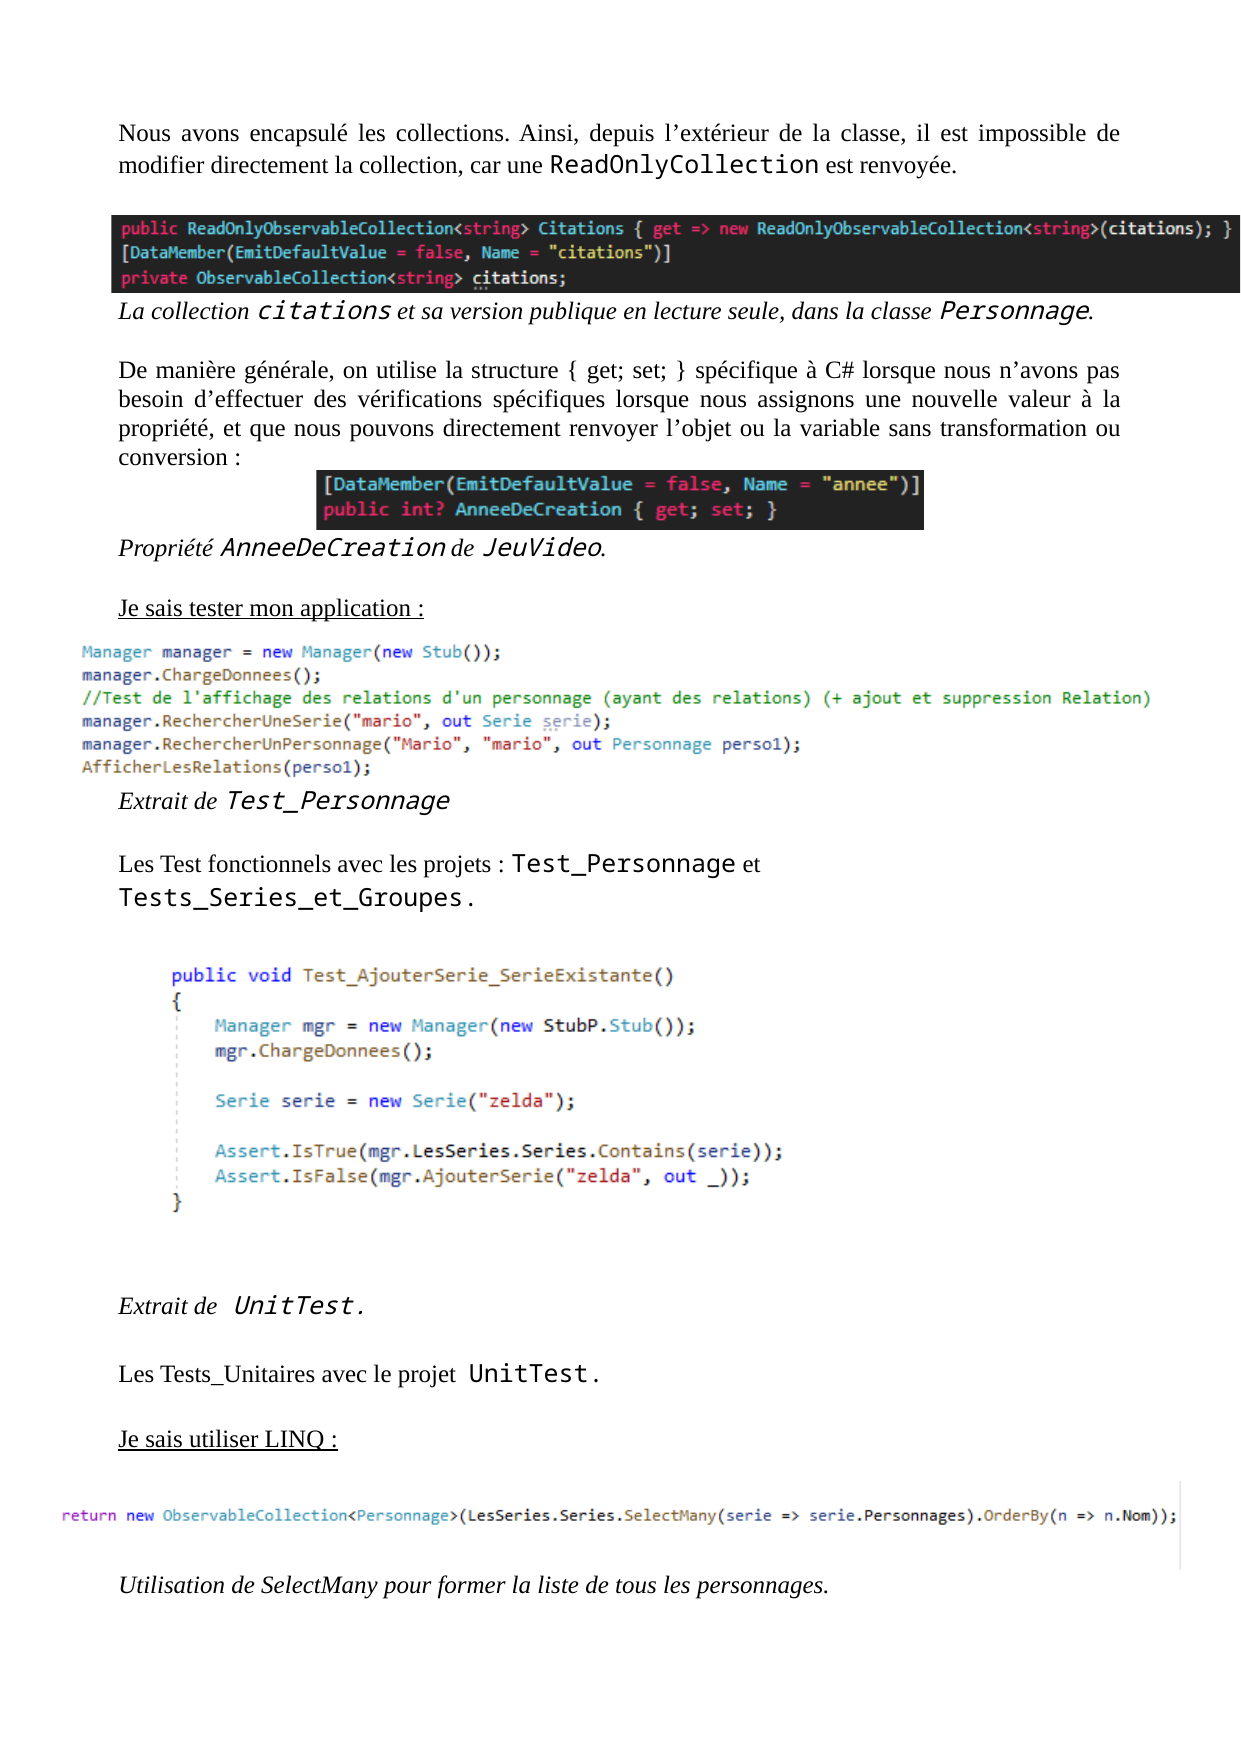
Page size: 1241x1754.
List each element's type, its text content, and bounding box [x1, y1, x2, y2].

text La collection citations et sa version publique en lecture seule, dans la classe Personnage. [118, 293, 1122, 327]
picture [156, 963, 797, 1217]
text Les Tests_Unitaires avec le projet UnitTest. [118, 1356, 1122, 1390]
text Nous avons encapsulé les collections. Ainsi, depuis l’extérieur de la classe, il est impossible de modifier directement la collection, car une ReadOnlyCollection est renvoyée. [118, 118, 1122, 181]
text Les Test fonctionnels avec les projets : Test_Personnage et Tests_Series_et_Groupes. [118, 845, 1122, 913]
text Extrait de Test_Personnage [118, 783, 1122, 816]
text Utilisation de SelectMany pour former la liste de tous les personnages. [118, 1570, 1122, 1599]
text Je sais tester mon application : [118, 593, 1122, 621]
text Je sais utiliser LINQ : [118, 1424, 1122, 1453]
text [118, 210, 1122, 215]
text [118, 621, 1122, 639]
text Propriété AnneeDeCreation de JeuVideo. [118, 530, 1122, 564]
text Extrait de UnitTest. [118, 1288, 1122, 1322]
picture [72, 639, 1162, 783]
picture [316, 470, 924, 530]
text De manière générale, on utilise la structure { get; set; } spécifique à C# lorsque nous n’avons pas besoin d’effectuer des vérifications spécifiques lorsque nous assignons une nouvelle valeur à la propriété, et que nous pouvons directement renvoyer l’objet ou la variable sans transformation ou conversion : [118, 355, 1122, 470]
picture [59, 1481, 1182, 1570]
picture [111, 215, 1241, 293]
